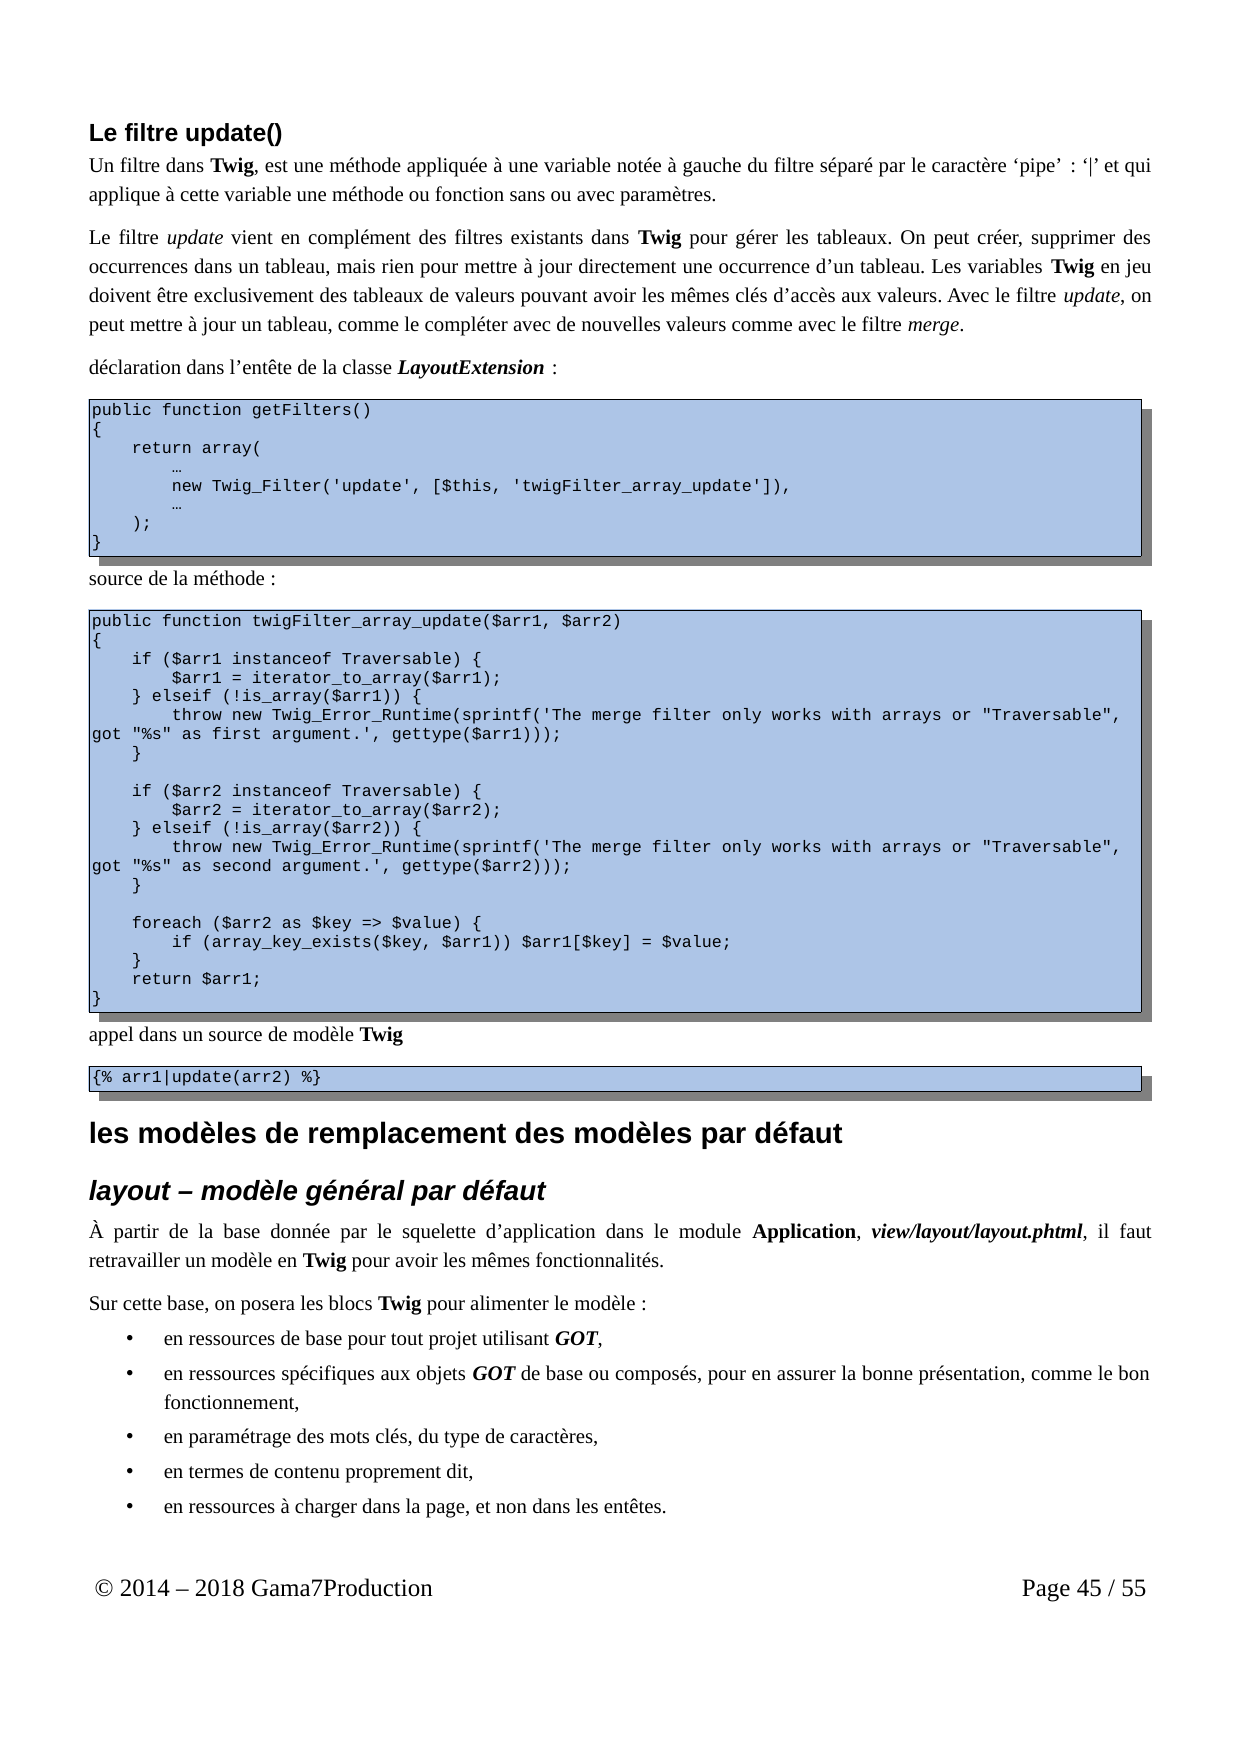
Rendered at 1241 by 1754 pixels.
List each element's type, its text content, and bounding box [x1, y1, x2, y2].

text À partir de la base donnée par le squelette d’application dans le module Application, view/layout/layout.phtml, il faut retravailler un modèle en Twig pour avoir les mêmes fonctionnalités. [88, 1219, 1152, 1272]
text } [90, 873, 1141, 892]
text source de la méthode : [88, 566, 1152, 590]
text public function getFilters() [90, 400, 1141, 417]
text public function twigFilter_array_update($arr1, $arr2) [90, 611, 1141, 628]
text if (array_key_exists($key, $arr1)) $arr1[$key] = $value; [90, 930, 1141, 949]
text } [90, 531, 1141, 556]
text Un filtre dans Twig, est une méthode appliquée à une variable notée à gauche du filtre séparé par le caractère ‘pipe’ : ‘|’ et qui applique à cette variable une méthode ou fonction sans ou avec paramètres. [88, 153, 1152, 206]
text if ($arr1 instanceof Traversable) { [90, 647, 1141, 666]
text throw new Twig_Error_Runtime(sprintf('The merge filter only works with arrays or "Traversable", got "%s" as first argument.', gettype($arr1))); [90, 704, 1141, 742]
text throw new Twig_Error_Runtime(sprintf('The merge filter only works with arrays or "Traversable", got "%s" as second argument.', gettype($arr2))); [90, 836, 1141, 873]
text } [90, 987, 1141, 1012]
list en ressources spécifiques aux objets GOT de base ou composés, pour en assurer la bonne présentation, comme le bon fonctionnement, [126, 1361, 1152, 1414]
text Sur cette base, on posera les blocs Twig pour alimenter le modèle : [88, 1291, 1152, 1315]
text … [90, 493, 1141, 512]
subtitle les modèles de remplacement des modèles par défaut [88, 1116, 1152, 1149]
text } elseif (!is_array($arr1)) { [90, 685, 1141, 704]
text … [90, 455, 1141, 474]
text } [90, 949, 1141, 968]
text return array( [90, 436, 1141, 455]
text appel dans un source de modèle Twig [88, 1022, 1152, 1046]
text if ($arr2 instanceof Traversable) { [90, 779, 1141, 798]
text Le filtre update vient en complément des filtres existants dans Twig pour gérer les tableaux. On peut créer, supprimer des occurrences dans un tableau, mais rien pour mettre à jour directement une occurrence d’un tableau. Les variables Twig en jeu doivent être exclusivement des tableaux de valeurs pouvant avoir les mêmes clés d’accès aux valeurs. Avec le filtre update, on peut mettre à jour un tableau, comme le compléter avec de nouvelles valeurs comme avec le filtre merge. [88, 225, 1152, 336]
text { [90, 417, 1141, 436]
text $arr2 = iterator_to_array($arr2); [90, 798, 1141, 817]
list en termes de contenu proprement dit, [126, 1459, 1152, 1483]
list en paramétrage des mots clés, du type de caractères, [126, 1424, 1152, 1448]
text { [90, 628, 1141, 647]
list en ressources à charger dans la page, et non dans les entêtes. [126, 1494, 1152, 1518]
text new Twig_Filter('update', [$this, 'twigFilter_array_update']), [90, 474, 1141, 493]
text return $arr1; [90, 968, 1141, 987]
text {% arr1|update(arr2) %} [90, 1067, 1141, 1091]
text déclaration dans l’entête de la classe LayoutExtension : [88, 355, 1152, 379]
text ); [90, 512, 1141, 531]
text foreach ($arr2 as $key => $value) { [90, 911, 1141, 930]
subtitle layout – modèle général par défaut [88, 1174, 1152, 1206]
list en ressources de base pour tout projet utilisant GOT, [126, 1326, 1152, 1350]
text $arr1 = iterator_to_array($arr1); [90, 666, 1141, 685]
text } [90, 742, 1141, 760]
text } elseif (!is_array($arr2)) { [90, 817, 1141, 836]
subtitle Le filtre update() [88, 118, 1152, 147]
